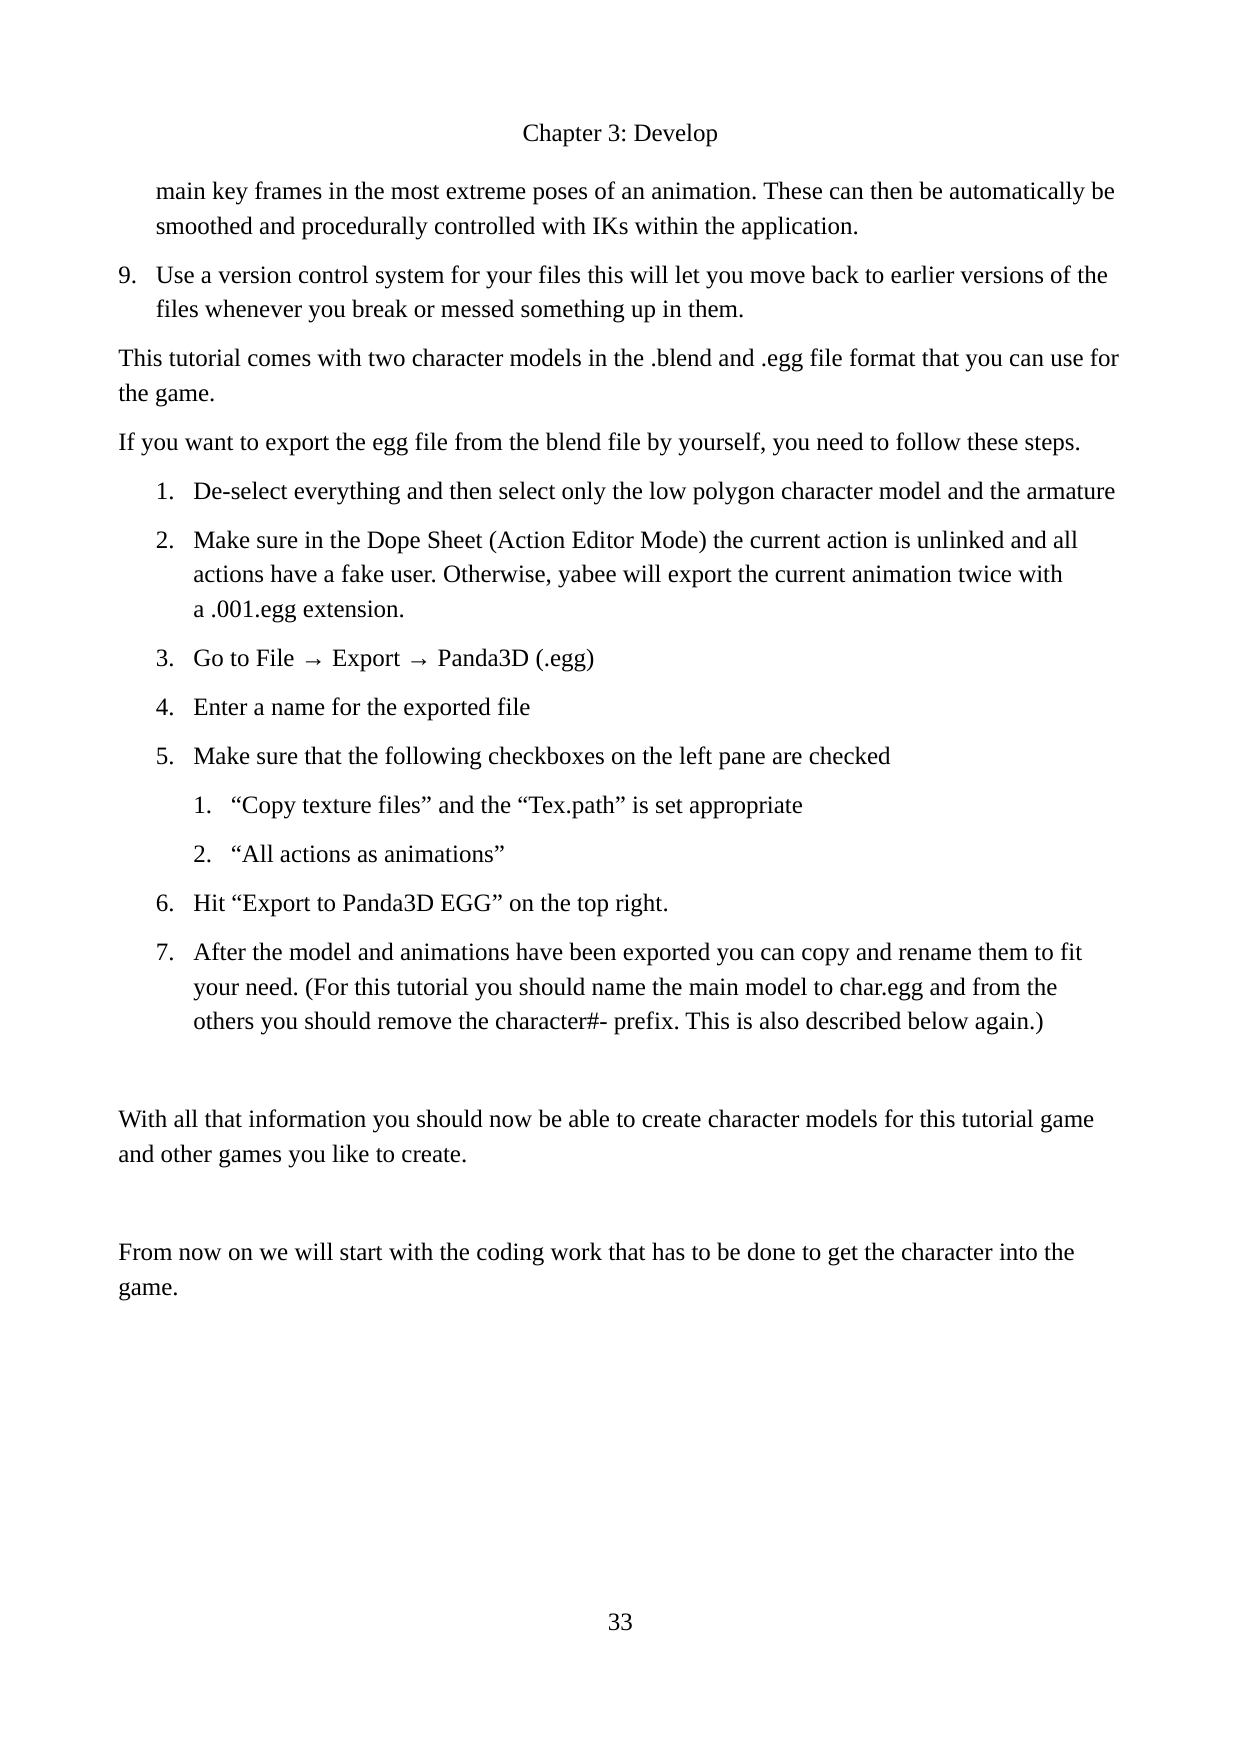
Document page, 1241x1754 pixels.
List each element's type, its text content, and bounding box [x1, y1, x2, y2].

text With all that information you should now be able to create character models for this tutorial game and other games you like to create. [118, 1104, 1122, 1168]
list Make sure that the following checkboxes on the left pane are checked [156, 741, 1122, 770]
text From now on we will start with the coding work that has to be done to get the character into the game. [118, 1237, 1122, 1300]
list main key frames in the most extreme poses of an animation. These can then be automatically be smoothed and procedurally controlled with IKs within the application. [118, 176, 1122, 239]
list Use a version control system for your files this will let you move back to earlier versions of the files whenever you break or messed something up in them. [118, 260, 1122, 323]
list Hit “Export to Panda3D EGG” on the top right. [156, 888, 1122, 917]
list Go to File → Export → Panda3D (.egg) [156, 643, 1122, 672]
text If you want to export the egg file from the blend file by yourself, you need to follow these steps. [118, 427, 1122, 456]
list After the model and animations have been exported you can copy and rename them to fit your need. (For this tutorial you should name the main model to char.egg and from the others you should remove the character#- prefix. This is also described below again.) [156, 937, 1122, 1035]
list Enter a name for the exported file [156, 692, 1122, 721]
list “All actions as animations” [193, 839, 1122, 868]
text This tutorial comes with two character models in the .blend and .egg file format that you can use for the game. [118, 343, 1122, 407]
list De-select everything and then select only the low polygon character model and the armature [156, 476, 1122, 505]
list “Copy texture files” and the “Tex.path” is set appropriate [193, 790, 1122, 819]
list Make sure in the Dope Sheet (Action Editor Mode) the current action is unlinked and all actions have a fake user. Otherwise, yabee will export the current animation twice with a .001.egg extension. [156, 525, 1122, 623]
